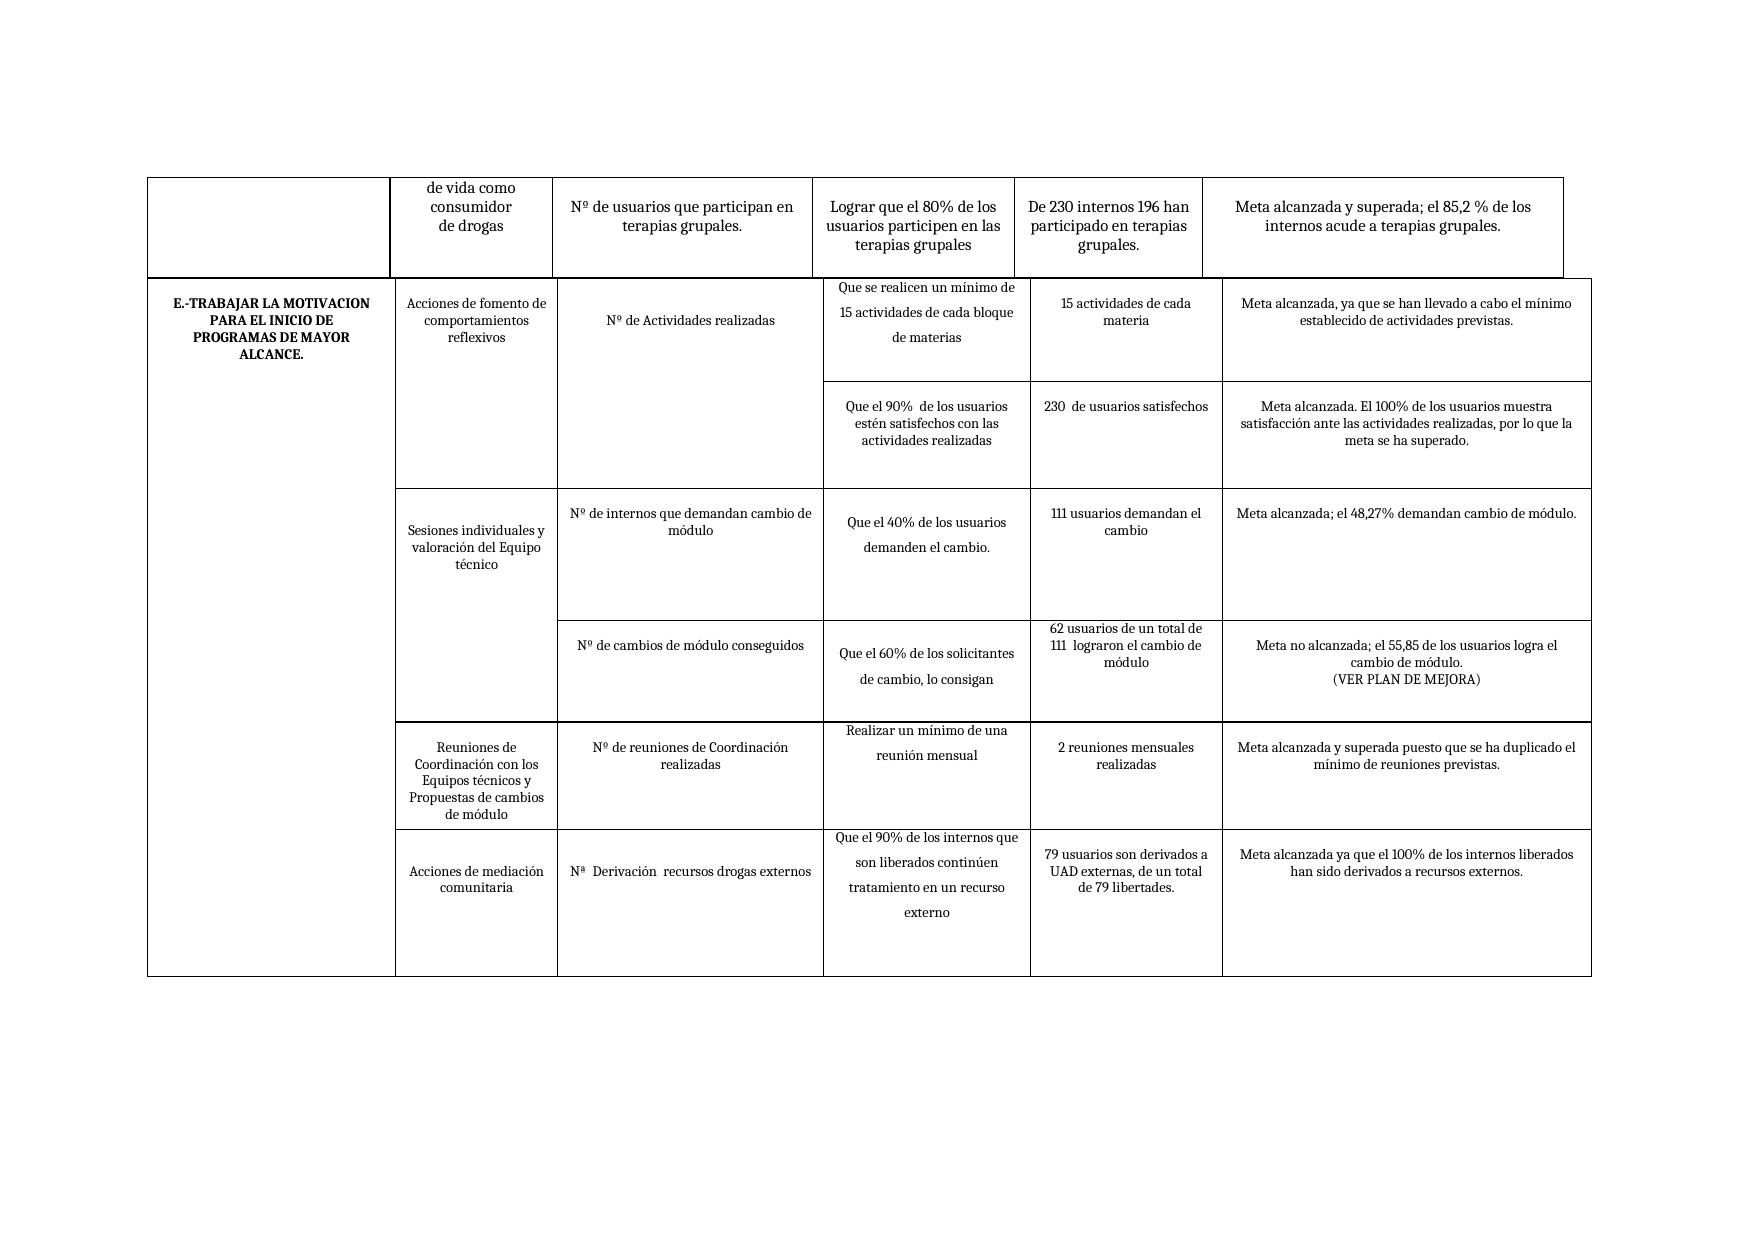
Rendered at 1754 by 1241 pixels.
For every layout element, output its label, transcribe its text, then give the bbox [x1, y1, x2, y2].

table_cell Reuniones de Coordinación con los Equipos técnicos y Propuestas de cambios de módulo [396, 723, 557, 828]
table_cell Meta alcanzada y superada puesto que se ha duplicado el mínimo de reuniones previstas. [1223, 723, 1591, 828]
table_cell 111 usuarios demandan el cambio [1031, 489, 1222, 620]
table_cell De 230 internos 196 han participado en terapias grupales. [1015, 178, 1202, 277]
table_cell 2 reuniones mensuales realizadas [1031, 723, 1222, 828]
table_cell Que el 90% de los internos que son liberados continúen tratamiento en un recurso externo [824, 830, 1030, 976]
table_header Que se realicen un mínimo de 15 actividades de cada bloque de materias [824, 279, 1030, 381]
table_cell Lograr que el 80% de los usuarios participen en las terapias grupales [813, 178, 1014, 277]
table_cell [148, 178, 389, 277]
table_cell Meta alcanzada. El 100% de los usuarios muestra satisfacción ante las actividades realizadas, por lo que la meta se ha superado. [1223, 382, 1591, 488]
table_cell Meta alcanzada y superada; el 85,2 % de los internos acude a terapias grupales. [1203, 178, 1563, 277]
table_cell Meta alcanzada; el 48,27% demandan cambio de módulo. [1223, 489, 1591, 620]
table_cell Meta no alcanzada; el 55,85 de los usuarios logra el cambio de módulo. (VER PLAN DE MEJORA) [1223, 621, 1591, 721]
table_cell Nº de reuniones de Coordinación realizadas [558, 723, 823, 828]
table_cell Que el 60% de los solicitantes de cambio, lo consigan [824, 621, 1030, 721]
table_cell Nº de internos que demandan cambio de módulo [558, 489, 823, 620]
table_cell Nº de usuarios que participan en terapias grupales. [553, 178, 812, 277]
table_header Nº de Actividades realizadas [558, 279, 823, 488]
table_cell de vida como consumidor de drogas [391, 178, 552, 277]
table_cell Acciones de mediación comunitaria [396, 830, 557, 976]
table_cell Nª Derivación recursos drogas externos [558, 830, 823, 976]
table_cell Que el 90% de los usuarios estén satisfechos con las actividades realizadas [824, 382, 1030, 488]
table_header E.-TRABAJAR LA MOTIVACION PARA EL INICIO DE PROGRAMAS DE MAYOR ALCANCE. [148, 279, 395, 976]
table_cell Sesiones individuales y valoración del Equipo técnico [396, 489, 557, 721]
table_cell 79 usuarios son derivados a UAD externas, de un total de 79 libertades. [1031, 830, 1222, 976]
table_header Meta alcanzada, ya que se han llevado a cabo el mínimo establecido de actividades previstas. [1223, 279, 1591, 381]
table_header Acciones de fomento de comportamientos reflexivos [396, 279, 557, 488]
table_cell 62 usuarios de un total de 111 lograron el cambio de módulo [1031, 621, 1222, 721]
table_cell Que el 40% de los usuarios demanden el cambio. [824, 489, 1030, 620]
table_cell Nº de cambios de módulo conseguidos [558, 621, 823, 721]
table_header 15 actividades de cada materia [1031, 279, 1222, 381]
table_cell Meta alcanzada ya que el 100% de los internos liberados han sido derivados a recursos externos. [1223, 830, 1591, 976]
table_cell Realizar un mínimo de una reunión mensual [824, 723, 1030, 828]
table_cell 230 de usuarios satisfechos [1031, 382, 1222, 488]
